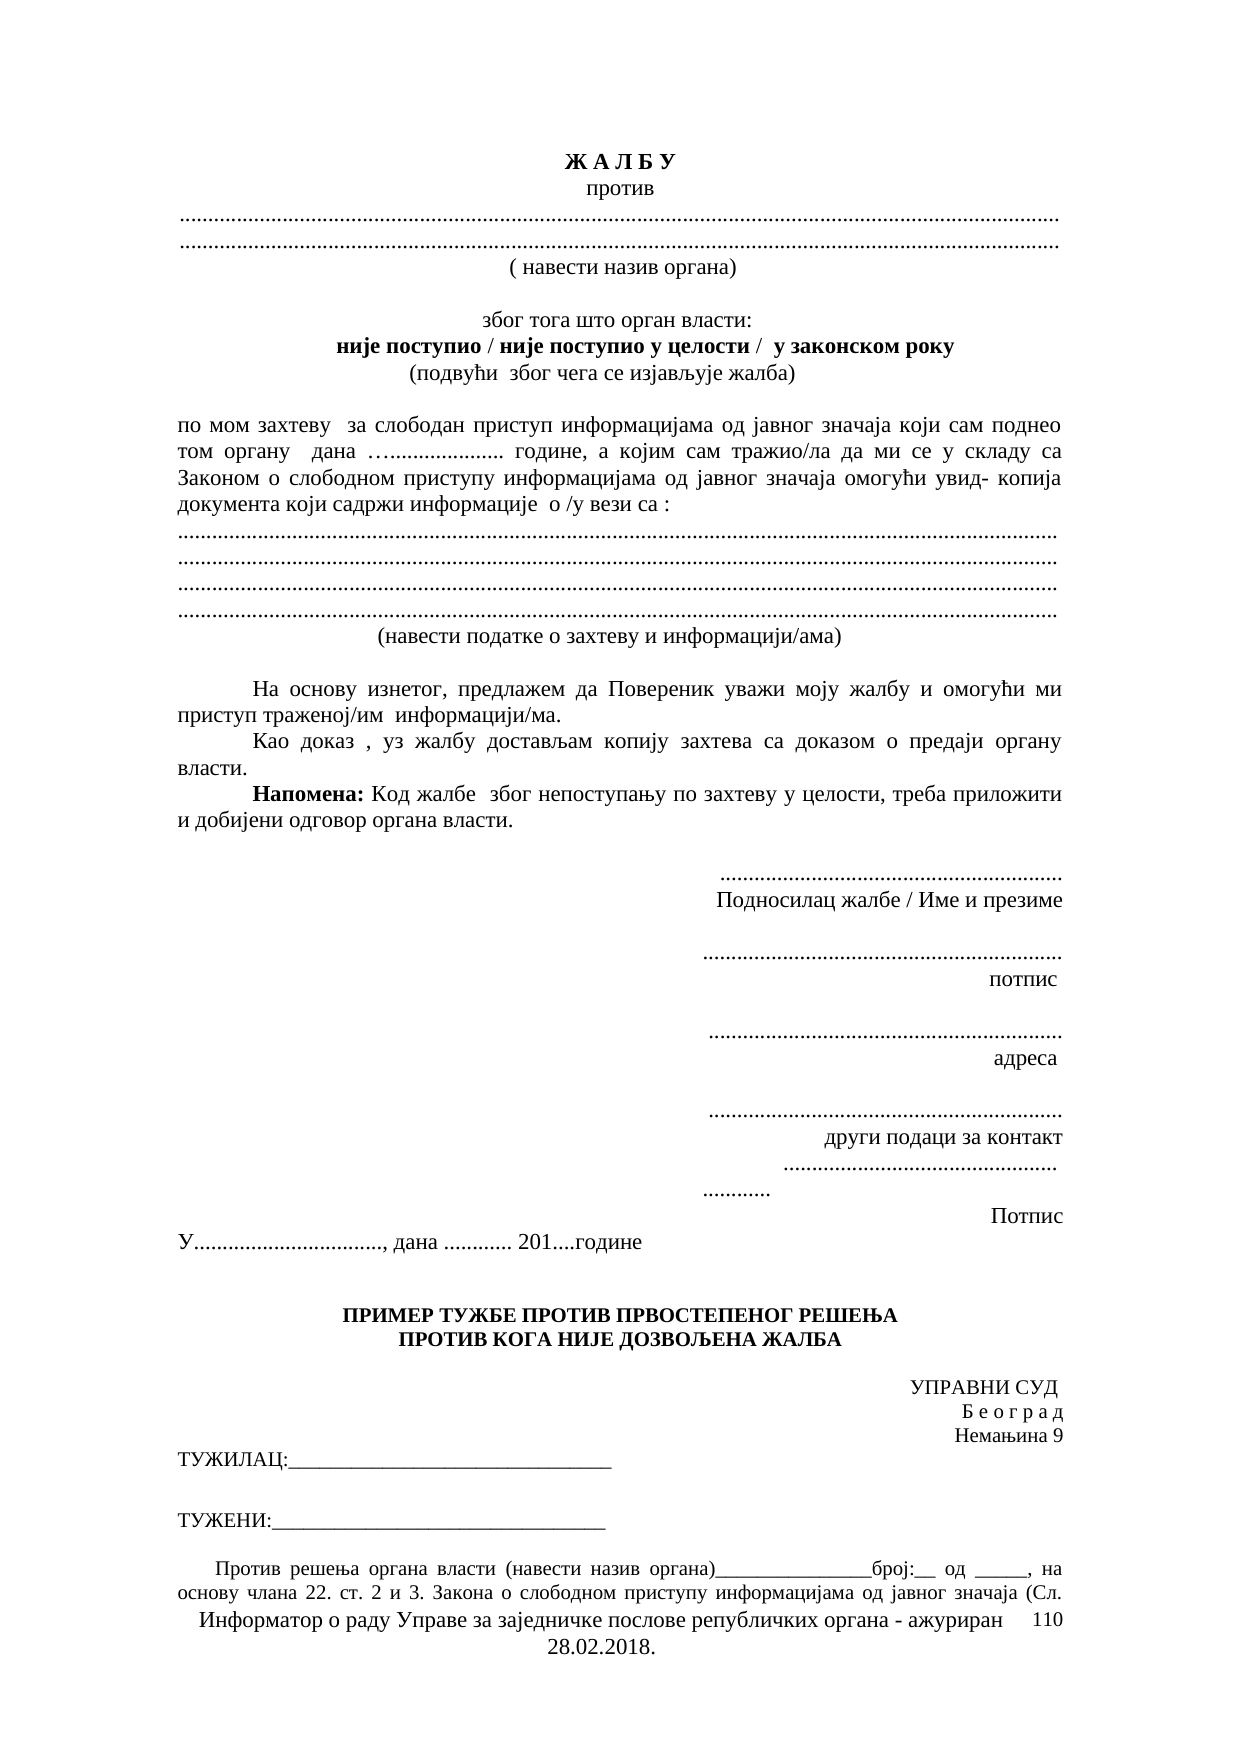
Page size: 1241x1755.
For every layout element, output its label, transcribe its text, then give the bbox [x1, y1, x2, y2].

text .......................................................................................................................................................... [177, 569, 1063, 596]
text .............................................................. адреса [302, 1017, 1063, 1070]
text Потпис [702, 1202, 1063, 1228]
text ( навести назив органа) [177, 253, 1063, 279]
text ПРОТИВ КОГА НИЈЕ ДОЗВОЉЕНА ЖАЛБА [177, 1327, 1063, 1351]
text .......................................................................................................................................................... [177, 227, 1063, 253]
text Против решења органа власти (навести назив органа)_______________број:__ од _____, на основу члана 22. ст. 2 и 3. Закона о слободном приступу информацијама од јавног значаја (Сл. [177, 1556, 1063, 1604]
text ТУЖЕНИ:________________________________ [177, 1508, 1063, 1532]
text због тога што орган власти: [177, 306, 1063, 332]
text У................................., дана ............ 201....године [177, 1228, 1063, 1254]
text Немањина 9 [215, 1423, 1063, 1447]
text ТУЖИЛАЦ:_______________________________ [177, 1447, 1063, 1471]
text Подносилац жалбе / Име и презиме [702, 886, 1063, 912]
text .......................................................................................................................................................... [177, 596, 1063, 622]
text против [177, 174, 1063, 200]
text На основу изнетог, предлажем да Повереник уважи моју жалбу и омогући ми приступ траженој/им информацији/ма. [177, 675, 1063, 727]
text Напомена: Код жалбе због непоступању по захтеву у целости, треба приложити и добијени одговор органа власти. [177, 780, 1063, 833]
text .......................................................................................................................................................... [177, 543, 1063, 569]
text ПРИМЕР ТУЖБЕ ПРОТИВ ПРВОСТЕПЕНОГ РЕШЕЊА [177, 1303, 1063, 1327]
text Б е о г р а д [177, 1399, 1063, 1423]
text .............................................................. други подаци за контакт [302, 1096, 1063, 1149]
text Као доказ , уз жалбу достављам копију захтева са доказом о предаји органу власти. [177, 727, 1063, 780]
text (подвући због чега се изјављује жалба) [215, 358, 1063, 385]
text .......................................................................................................................................................... [177, 200, 1063, 227]
text није поступио / није поступио у целости / у законском року [227, 332, 1063, 358]
text ............................................................ [177, 1149, 1063, 1202]
text ............................................................ [702, 859, 1063, 886]
text .......................................................................................................................................................... [177, 517, 1063, 543]
text Ж А Л Б У [177, 148, 1063, 174]
text (навести податке о захтеву и информацији/ама) [177, 622, 1063, 648]
text по мом захтеву за слободан приступ информацијама од јавног значаја који сам поднео том органу дана ….................... године, а којим сам тражио/ла да ми се у складу са Законом о слободном приступу информацијама од јавног значаја омогући увид- копија документа који садржи информације о /у вези са : [177, 411, 1063, 517]
text ............................................................... потпис [702, 938, 1063, 991]
text УПРАВНИ СУД [177, 1375, 1063, 1399]
